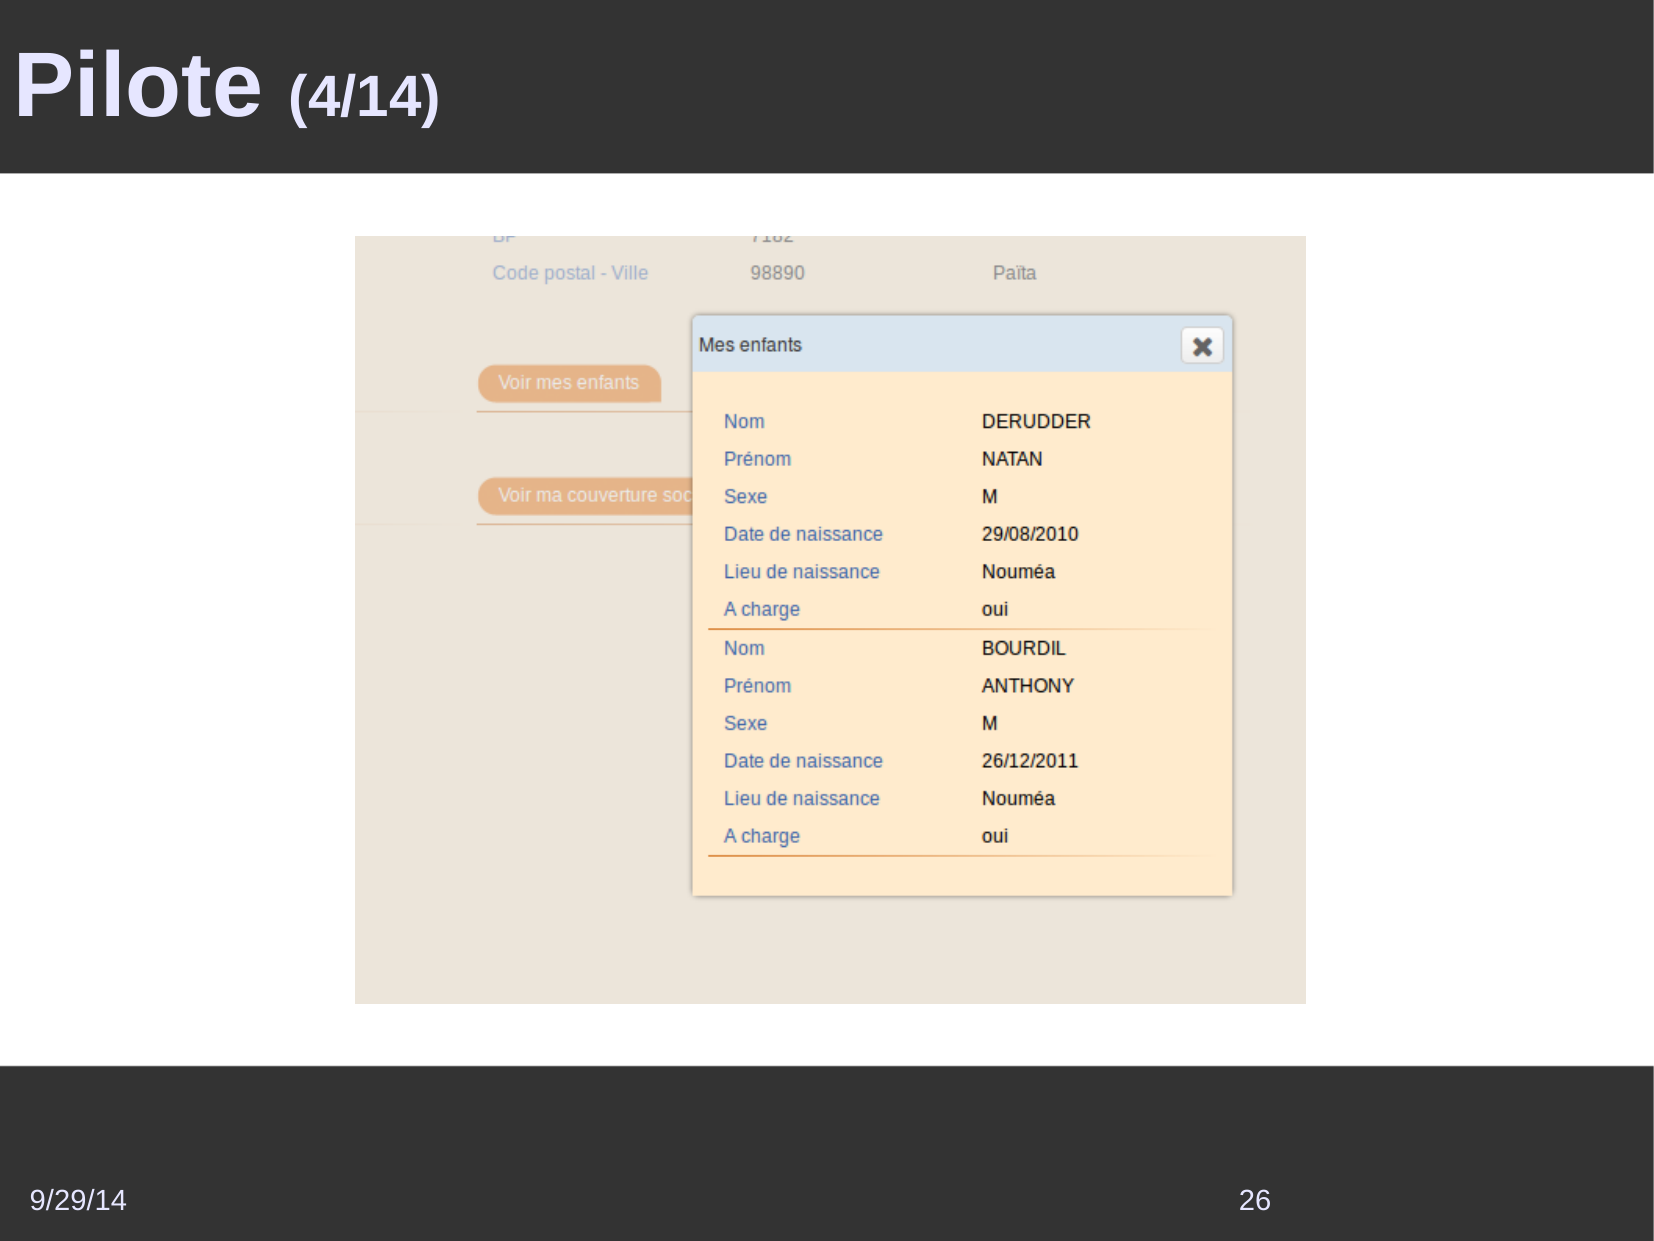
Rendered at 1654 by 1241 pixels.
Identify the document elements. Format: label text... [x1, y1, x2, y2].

picture [0, 0, 1654, 1241]
title Pilote (4/14) [13, 25, 456, 136]
text_box 9/29/14 [29, 1181, 566, 1241]
text_box [1238, 1181, 1625, 1241]
